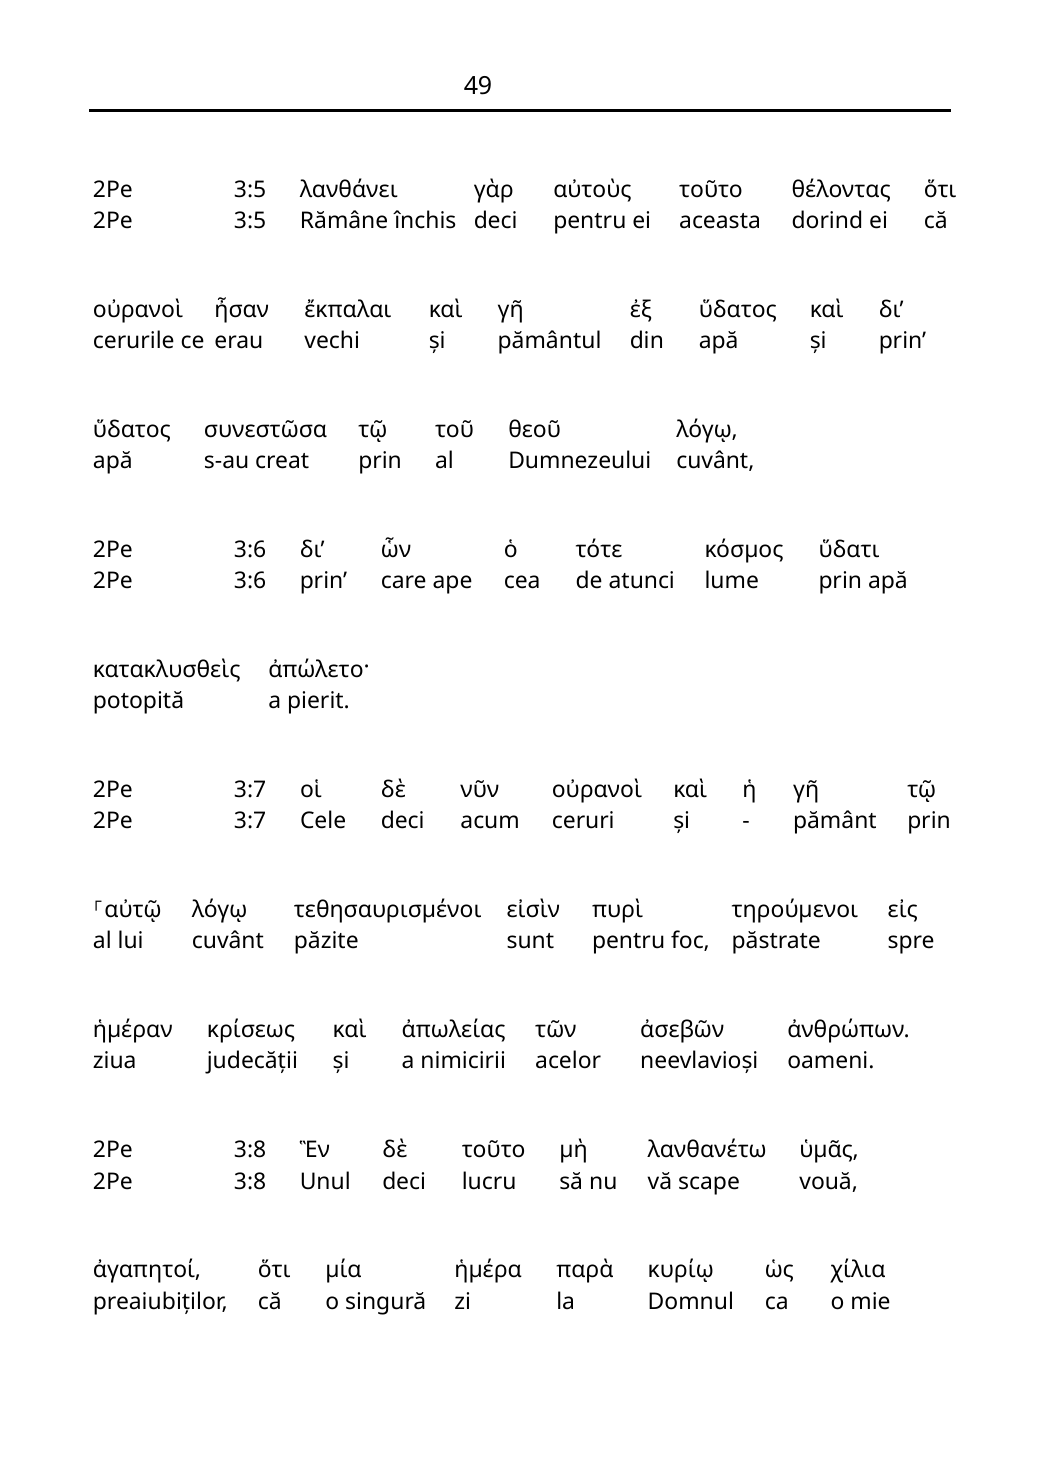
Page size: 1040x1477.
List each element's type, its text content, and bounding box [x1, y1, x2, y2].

table_cell κρίσεως [203, 1013, 328, 1044]
table_cell καὶ [328, 1013, 397, 1044]
table_header [814, 502, 934, 533]
table_cell dorind ei [787, 204, 919, 235]
table_header [290, 862, 502, 893]
table_cell γῆ [789, 773, 903, 804]
table_header [89, 261, 210, 293]
table_header [354, 381, 431, 413]
table_cell ἔκπαλαι [300, 293, 424, 324]
table_header [555, 1102, 643, 1133]
table_cell al lui [89, 924, 187, 956]
table_header [874, 261, 955, 293]
table_cell ca [760, 1285, 826, 1316]
table_cell spre [883, 924, 963, 956]
table_cell pentru foc, [588, 924, 727, 956]
table_header [727, 862, 883, 893]
table_cell ὅτι [254, 1254, 321, 1285]
table_header [230, 1102, 295, 1133]
table_cell cea [499, 564, 571, 595]
table_cell πυρὶ [588, 893, 727, 924]
table_cell și [328, 1045, 397, 1076]
table_cell zi [450, 1285, 552, 1316]
table_cell δὲ [376, 773, 456, 804]
table_cell că [919, 204, 987, 235]
table_cell cuvânt [188, 924, 289, 956]
table_cell μὴ [555, 1133, 643, 1164]
table_cell ἀπωλείας [397, 1013, 531, 1044]
table_cell θέλοντας [787, 173, 919, 204]
table_cell lucru [458, 1165, 555, 1196]
table_header [919, 141, 987, 172]
table_header [89, 742, 229, 773]
table_cell cuvânt, [672, 444, 778, 475]
table_cell ὕδατος [89, 413, 199, 444]
table_cell s-au creat [200, 444, 354, 475]
table_cell ὡς [760, 1254, 826, 1285]
table_cell μία [321, 1254, 450, 1285]
table_header [625, 261, 694, 293]
table_cell ὕδατος [694, 293, 805, 324]
table_cell păstrate [727, 924, 883, 956]
table_header [89, 1222, 253, 1253]
table_header [188, 862, 289, 893]
table_cell δι’ [874, 293, 955, 324]
table_header [903, 742, 979, 773]
table_header [412, 1342, 573, 1373]
table_cell ὑμᾶς, [795, 1133, 886, 1164]
table_header [499, 502, 571, 533]
table_cell 3:7 [230, 804, 296, 836]
table_cell o mie [826, 1285, 921, 1316]
table_header [89, 141, 229, 172]
table_cell 2Pe [89, 533, 229, 564]
table_cell ziua [89, 1045, 202, 1076]
table_header [531, 982, 636, 1013]
table_cell ἦσαν [210, 293, 300, 324]
table_cell ἡ [738, 773, 789, 804]
table_cell la [552, 1285, 643, 1316]
table_cell prin apă [814, 564, 934, 595]
table_cell κόσμος [700, 533, 814, 564]
table_cell ἡμέρα [450, 1254, 552, 1285]
table_header [571, 502, 700, 533]
table_header [469, 141, 549, 172]
table_header [89, 381, 199, 413]
table_header [789, 742, 903, 773]
table_cell ὕδατι [814, 533, 934, 564]
table_cell - [738, 804, 789, 836]
table_header [89, 982, 202, 1013]
table_cell judecății [203, 1045, 328, 1076]
table_cell 3:7 [230, 773, 296, 804]
table_header [89, 862, 187, 893]
table_header [458, 1102, 555, 1133]
table_cell τεθησαυρισμένοι [290, 893, 502, 924]
table_header [573, 1342, 638, 1373]
table_header [826, 1222, 921, 1253]
table_cell 2Pe [89, 564, 229, 595]
table_cell Dumnezeului [504, 444, 672, 475]
table_cell 2Pe [89, 1133, 229, 1164]
table_header [230, 141, 295, 172]
table_cell deci [469, 204, 549, 235]
table_header [493, 261, 625, 293]
table_cell preaiubiților, [89, 1285, 253, 1316]
table_cell τῷ [354, 413, 431, 444]
table_cell vouă, [795, 1165, 886, 1196]
table_cell Unul [295, 1165, 378, 1196]
table_header [805, 261, 874, 293]
table_header [588, 862, 727, 893]
table_header [230, 502, 295, 533]
table_header [456, 742, 547, 773]
table_header [504, 381, 672, 413]
table_header [89, 1102, 229, 1133]
table_cell ἡμέραν [89, 1013, 202, 1044]
table_header [300, 261, 424, 293]
table_cell apă [694, 324, 805, 355]
table_cell τῶν [531, 1013, 636, 1044]
table_header [783, 982, 939, 1013]
table_cell οἱ [296, 773, 376, 804]
table_cell οὐρανοὶ [89, 293, 210, 324]
table_cell ἐξ [625, 293, 694, 324]
table_cell pământul [493, 324, 625, 355]
table_cell 2Pe [89, 1165, 229, 1196]
table_cell erau [210, 324, 300, 355]
table_cell acum [456, 804, 547, 836]
table_cell τηρούμενοι [727, 893, 883, 924]
table_header [264, 622, 396, 653]
table_header [549, 141, 675, 172]
table_cell sunt [502, 924, 588, 956]
table_cell τοῦτο [675, 173, 787, 204]
table_header [738, 742, 789, 773]
table_header [639, 1342, 741, 1373]
table_cell o singură [321, 1285, 450, 1316]
table_cell ceruri [548, 804, 669, 836]
table_cell τῷ [903, 773, 979, 804]
table_cell λανθάνει [295, 173, 469, 204]
table_cell și [669, 804, 738, 836]
table_cell prin’ [874, 324, 955, 355]
table_cell Ἓν [295, 1133, 378, 1164]
table_cell vă scape [643, 1165, 795, 1196]
table_cell ὁ [499, 533, 571, 564]
table_cell ⸀αὐτῷ [89, 893, 187, 924]
table_cell lume [700, 564, 814, 595]
table_cell 2Pe [89, 173, 229, 204]
table_cell 2Pe [89, 804, 229, 836]
table_header [397, 982, 531, 1013]
table_header [450, 1222, 552, 1253]
table_cell λανθανέτω [643, 1133, 795, 1164]
table_cell 3:5 [230, 204, 295, 235]
table_cell 3:8 [230, 1133, 295, 1164]
table_header [318, 1342, 412, 1373]
table_cell 3:8 [230, 1165, 295, 1196]
table_cell γῆ [493, 293, 625, 324]
table_header [328, 982, 397, 1013]
table_cell συνεστῶσα [200, 413, 354, 444]
table_cell prin’ [295, 564, 376, 595]
table_header [200, 381, 354, 413]
table_header [675, 141, 787, 172]
table_cell καὶ [805, 293, 874, 324]
table_cell de atunci [571, 564, 700, 595]
table_cell că [254, 1285, 321, 1316]
table_cell κυρίῳ [643, 1254, 760, 1285]
table_cell δὲ [378, 1133, 457, 1164]
table_cell aceasta [675, 204, 787, 235]
table_header [669, 742, 738, 773]
table_cell din [625, 324, 694, 355]
table_header [883, 862, 963, 893]
table_header [203, 982, 328, 1013]
table_header [795, 1102, 886, 1133]
table_header [548, 742, 669, 773]
table_cell ἀγαπητοί, [89, 1254, 253, 1285]
table_header [249, 1342, 318, 1373]
table_header [741, 1342, 855, 1373]
table_cell care ape [376, 564, 499, 595]
table_cell a nimicirii [397, 1045, 531, 1076]
table_cell a pierit. [264, 684, 396, 715]
table_cell și [805, 324, 874, 355]
table_cell λόγῳ [188, 893, 289, 924]
table_cell οὐρανοὶ [548, 773, 669, 804]
table_header [502, 862, 588, 893]
table_header [760, 1222, 826, 1253]
table_cell 3:6 [230, 564, 295, 595]
table_cell 2Pe [89, 773, 229, 804]
table_cell χίλια [826, 1254, 921, 1285]
table_cell pentru ei [549, 204, 675, 235]
table_cell să nu [555, 1165, 643, 1196]
table_header [636, 982, 783, 1013]
table_cell κατακλυσθεὶς [89, 653, 264, 684]
table_cell εἰς [883, 893, 963, 924]
table_cell τότε [571, 533, 700, 564]
table_cell deci [378, 1165, 457, 1196]
table_cell λόγῳ, [672, 413, 778, 444]
table_cell Cele [296, 804, 376, 836]
table_cell 2Pe [89, 204, 229, 235]
table_header [424, 261, 493, 293]
table_cell Domnul [643, 1285, 760, 1316]
table_cell deci [376, 804, 456, 836]
table_cell τοῦτο [458, 1133, 555, 1164]
table_cell pământ [789, 804, 903, 836]
table_header [552, 1222, 643, 1253]
table_header [643, 1222, 760, 1253]
table_cell oameni. [783, 1045, 939, 1076]
table_header [700, 502, 814, 533]
table_cell νῦν [456, 773, 547, 804]
table_cell τοῦ [431, 413, 504, 444]
table_cell ὅτι [919, 173, 987, 204]
table_cell Rămâne închis [295, 204, 469, 235]
table_header [295, 1102, 378, 1133]
table_header [295, 502, 376, 533]
table_header [321, 1222, 450, 1253]
table_cell cerurile ce [89, 324, 210, 355]
table_cell ὧν [376, 533, 499, 564]
table_header [431, 381, 504, 413]
table_header [376, 742, 456, 773]
table_cell δι’ [295, 533, 376, 564]
table_cell γὰρ [469, 173, 549, 204]
table_cell καὶ [424, 293, 493, 324]
table_header [230, 742, 296, 773]
table_cell prin [903, 804, 979, 836]
table_header [295, 141, 469, 172]
table_cell neevlavioși [636, 1045, 783, 1076]
table_cell vechi [300, 324, 424, 355]
table_cell ἀνθρώπων. [783, 1013, 939, 1044]
table_cell ἀπώλετο· [264, 653, 396, 684]
table_header [89, 622, 264, 653]
table_header [89, 1342, 249, 1373]
table_cell θεοῦ [504, 413, 672, 444]
table_cell al [431, 444, 504, 475]
table_header [787, 141, 919, 172]
table_cell παρὰ [552, 1254, 643, 1285]
table_cell acelor [531, 1045, 636, 1076]
table_header [378, 1102, 457, 1133]
table_header [296, 742, 376, 773]
table_cell apă [89, 444, 199, 475]
table_header [672, 381, 778, 413]
table_cell și [424, 324, 493, 355]
table_header [254, 1222, 321, 1253]
table_cell potopită [89, 684, 264, 715]
table_header [210, 261, 300, 293]
table_cell 3:5 [230, 173, 295, 204]
table_cell αὐτοὺς [549, 173, 675, 204]
table_cell prin [354, 444, 431, 475]
table_cell εἰσὶν [502, 893, 588, 924]
table_header [694, 261, 805, 293]
table_header [643, 1102, 795, 1133]
table_cell 3:6 [230, 533, 295, 564]
table_cell καὶ [669, 773, 738, 804]
table_cell ἀσεβῶν [636, 1013, 783, 1044]
table_header [89, 502, 229, 533]
table_header [376, 502, 499, 533]
table_cell păzite [290, 924, 502, 956]
